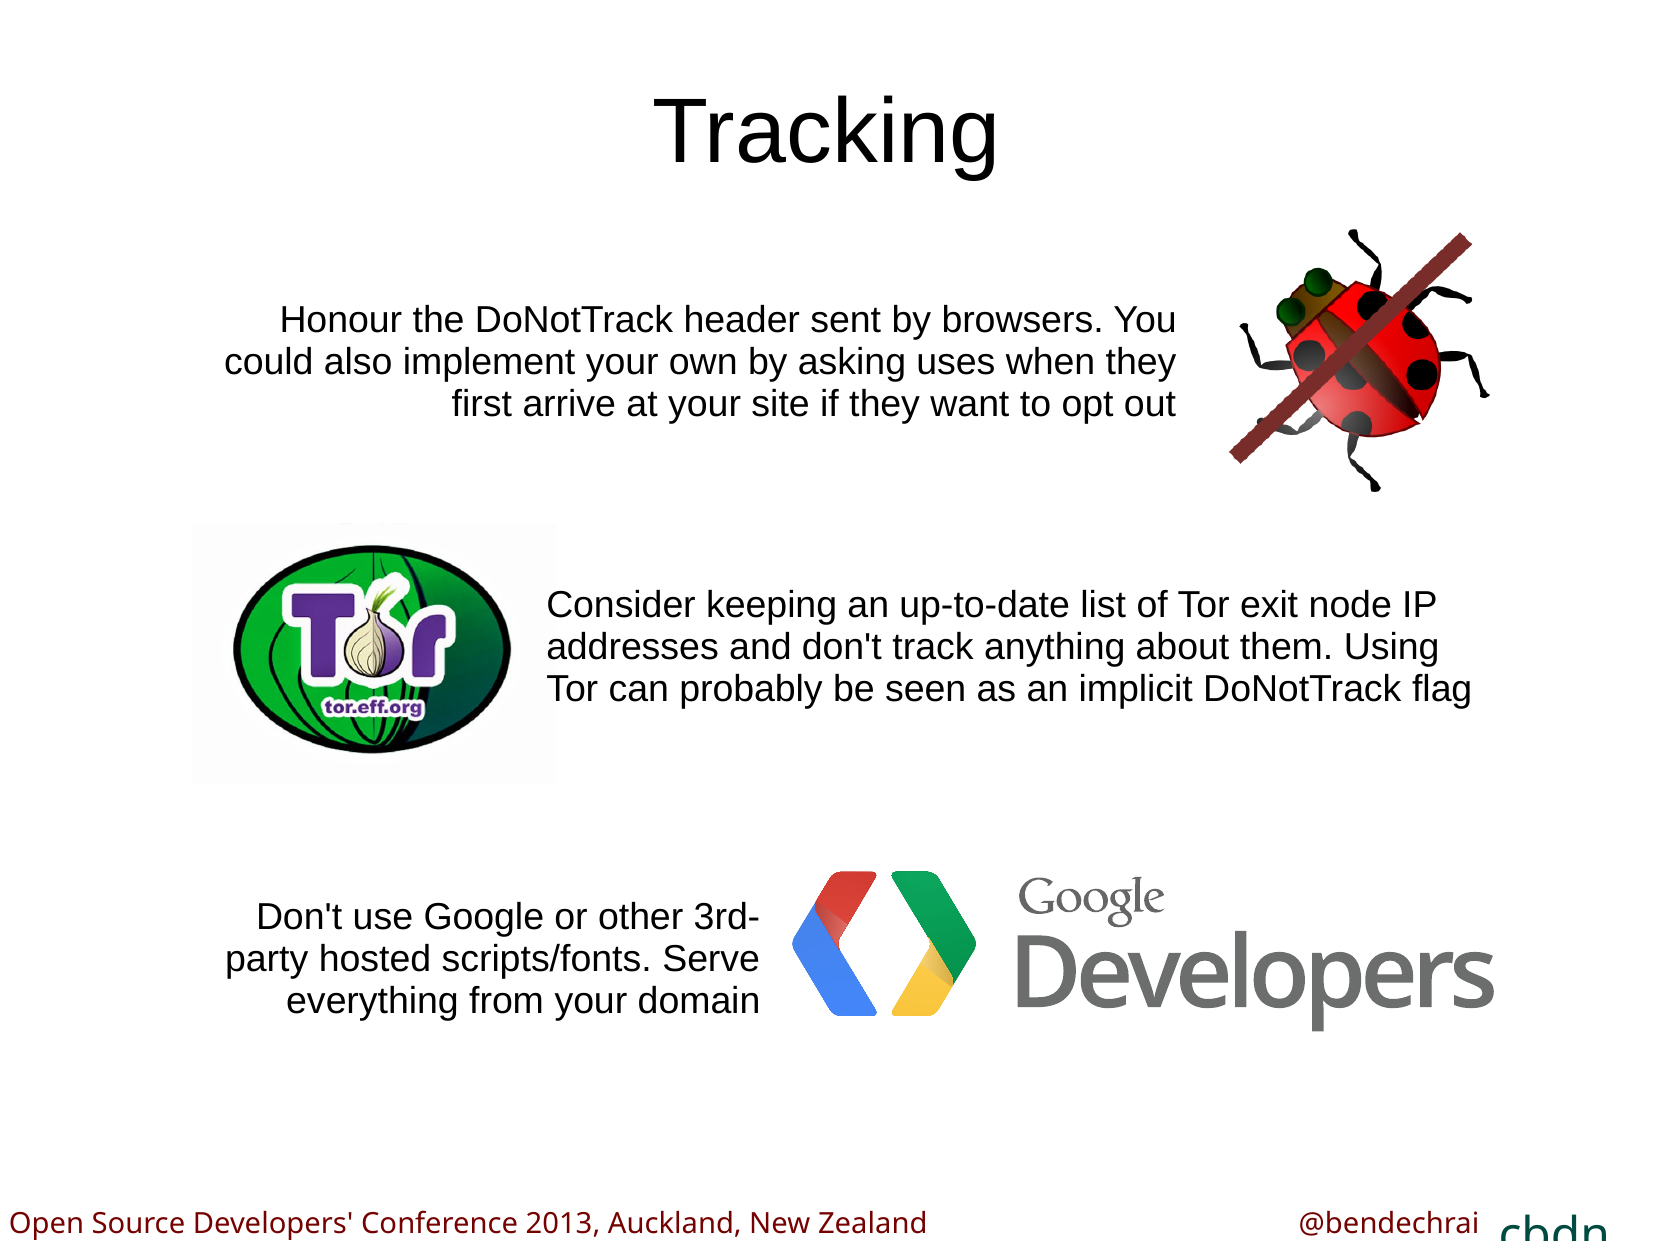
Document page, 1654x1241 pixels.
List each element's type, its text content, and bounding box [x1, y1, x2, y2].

picture [192, 523, 556, 784]
text_box cbdn [1483, 1192, 1654, 1241]
text_box Don't use Google or other 3rd-party hosted scripts/fonts. Serve everything from your domain [196, 888, 776, 1029]
text_box Consider keeping an up-to-date list of Tor exit node IP addresses and don't track anything about them. Using Tor can probably be seen as an implicit DoNotTrack flag [531, 576, 1501, 730]
text_box [914, 1198, 1283, 1241]
text_box Honour the DoNotTrack header sent by browsers. You could also implement your own by asking uses when they first arrive at your site if they want to opt out [199, 290, 1192, 432]
picture [1226, 228, 1494, 495]
text_box Open Source Developers' Conference 2013, Auckland, New Zealand [0, 1194, 914, 1241]
text_box @bendechrai [1283, 1194, 1483, 1241]
picture [792, 871, 1496, 1046]
title Tracking [112, 67, 1542, 195]
text_box [914, 1219, 922, 1231]
